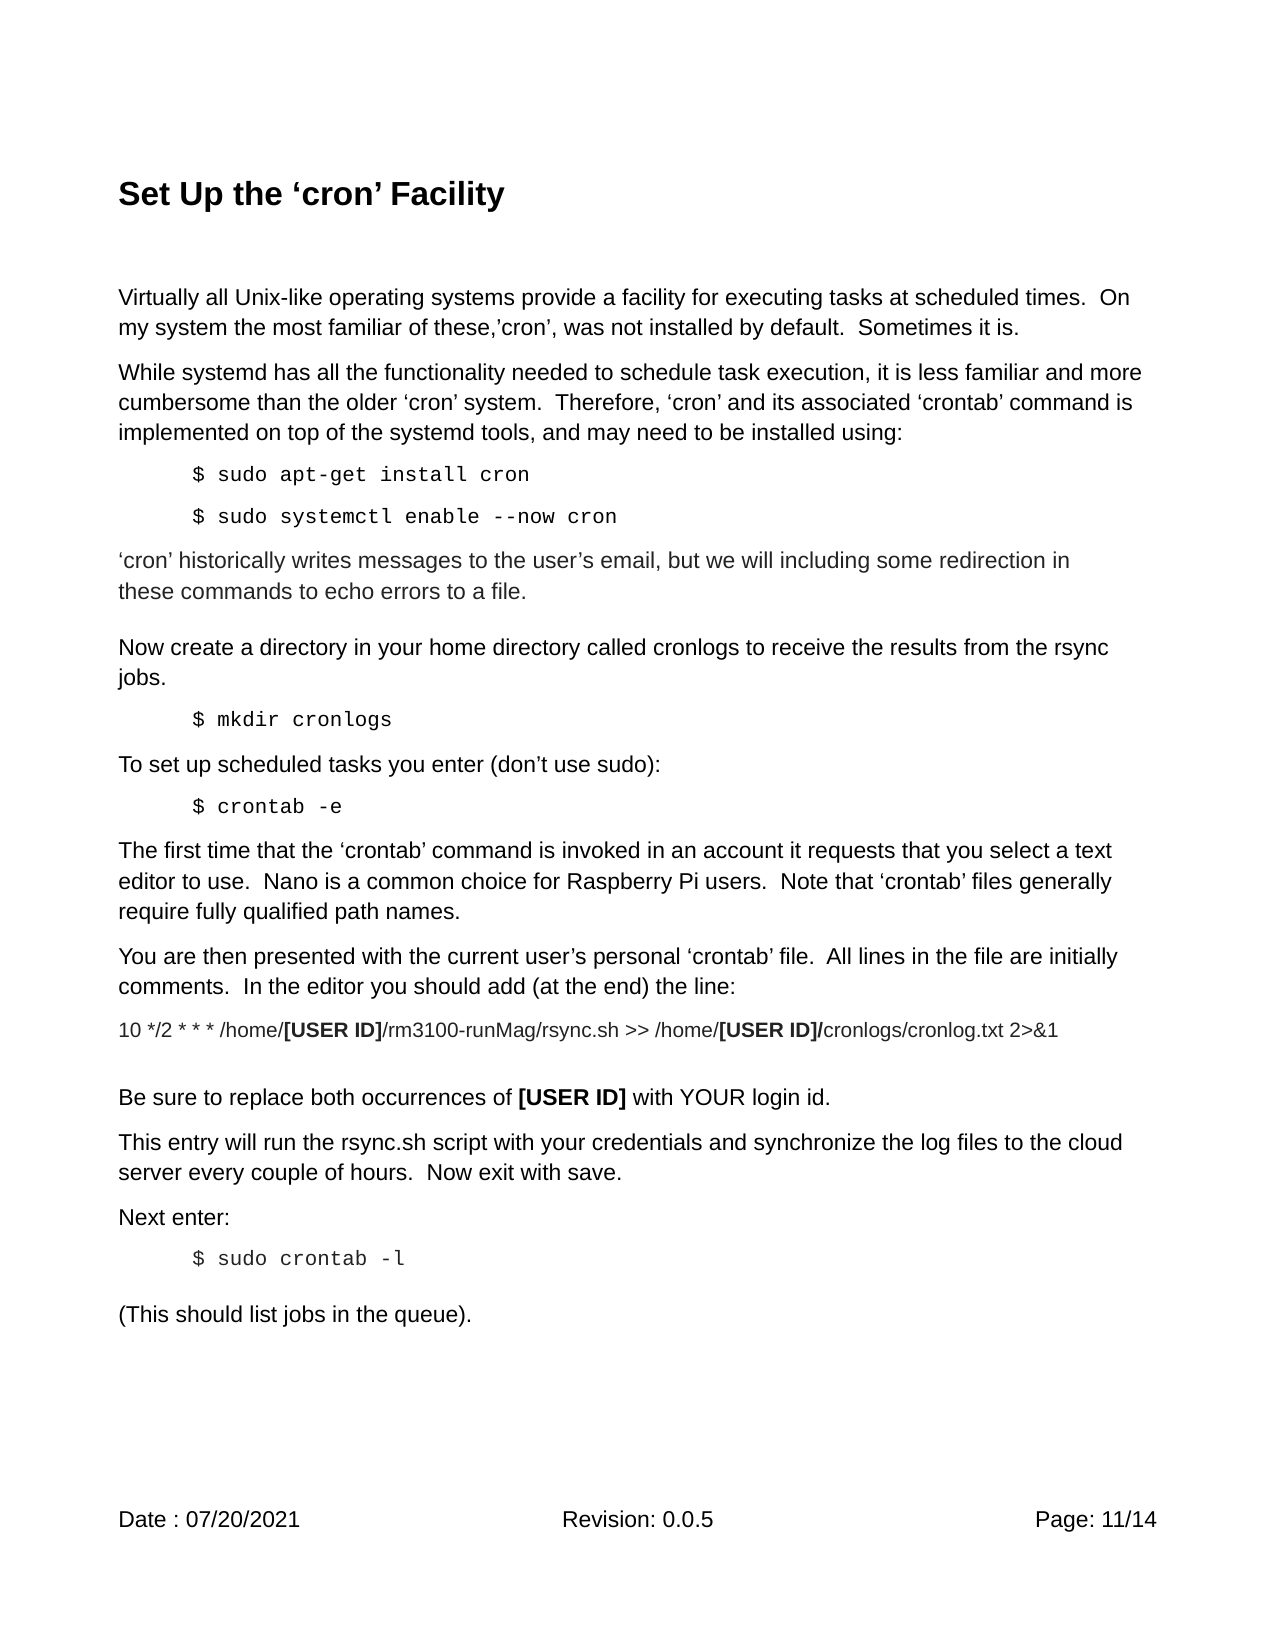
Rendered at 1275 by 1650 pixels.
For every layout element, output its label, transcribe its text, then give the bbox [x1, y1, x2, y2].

text Virtually all Unix-like operating systems provide a facility for executing tasks at scheduled times. On my system the most familiar of these,’cron’, was not installed by default. Sometimes it is. [118, 284, 1157, 340]
text $ crontab -e [192, 796, 1157, 819]
text To set up scheduled tasks you enter (don’t use sudo): [118, 751, 1157, 777]
text $ sudo crontab -l [192, 1248, 1039, 1272]
text $ sudo systemctl enable --now cron [192, 506, 1157, 529]
text Now create a directory in your home directory called cronlogs to receive the results from the rsync jobs. [118, 634, 1157, 691]
text $ mkdir cronlogs [192, 709, 1157, 733]
text You are then presented with the current user’s personal ‘crontab’ file. All lines in the file are initially comments. In the editor you should add (at the end) the line: [118, 943, 1157, 999]
text Next enter: [118, 1203, 1157, 1230]
text (This should list jobs in the queue). [118, 1301, 1157, 1327]
text The first time that the ‘crontab’ command is invoked in an account it requests that you select a text editor to use. Nano is a common choice for Raspberry Pi users. Note that ‘crontab’ files generally require fully qualified path names. [118, 837, 1157, 924]
text ‘cron’ historically writes messages to the user’s email, but we will including some redirection in these commands to echo errors to a file. [118, 547, 1098, 604]
text Be sure to replace both occurrences of [USER ID] with YOUR login id. [118, 1084, 1157, 1110]
text 10 */2 * * * /home/[USER ID]/rm3100-runMag/rsync.sh >> /home/[USER ID]/cronlogs/cronlog.txt 2>&1 [118, 1018, 1157, 1042]
text $ sudo apt-get install cron [192, 464, 1157, 487]
text While systemd has all the functionality needed to schedule task execution, it is less familiar and more cumbersome than the older ‘cron’ system. Therefore, ‘cron’ and its associated ‘crontab’ command is implemented on top of the systemd tools, and may need to be installed using: [118, 359, 1157, 445]
subtitle Set Up the ‘cron’ Facility [118, 174, 1157, 212]
text This entry will run the rsync.sh script with your credentials and synchronize the log files to the cloud server every couple of hours. Now exit with save. [118, 1128, 1157, 1185]
